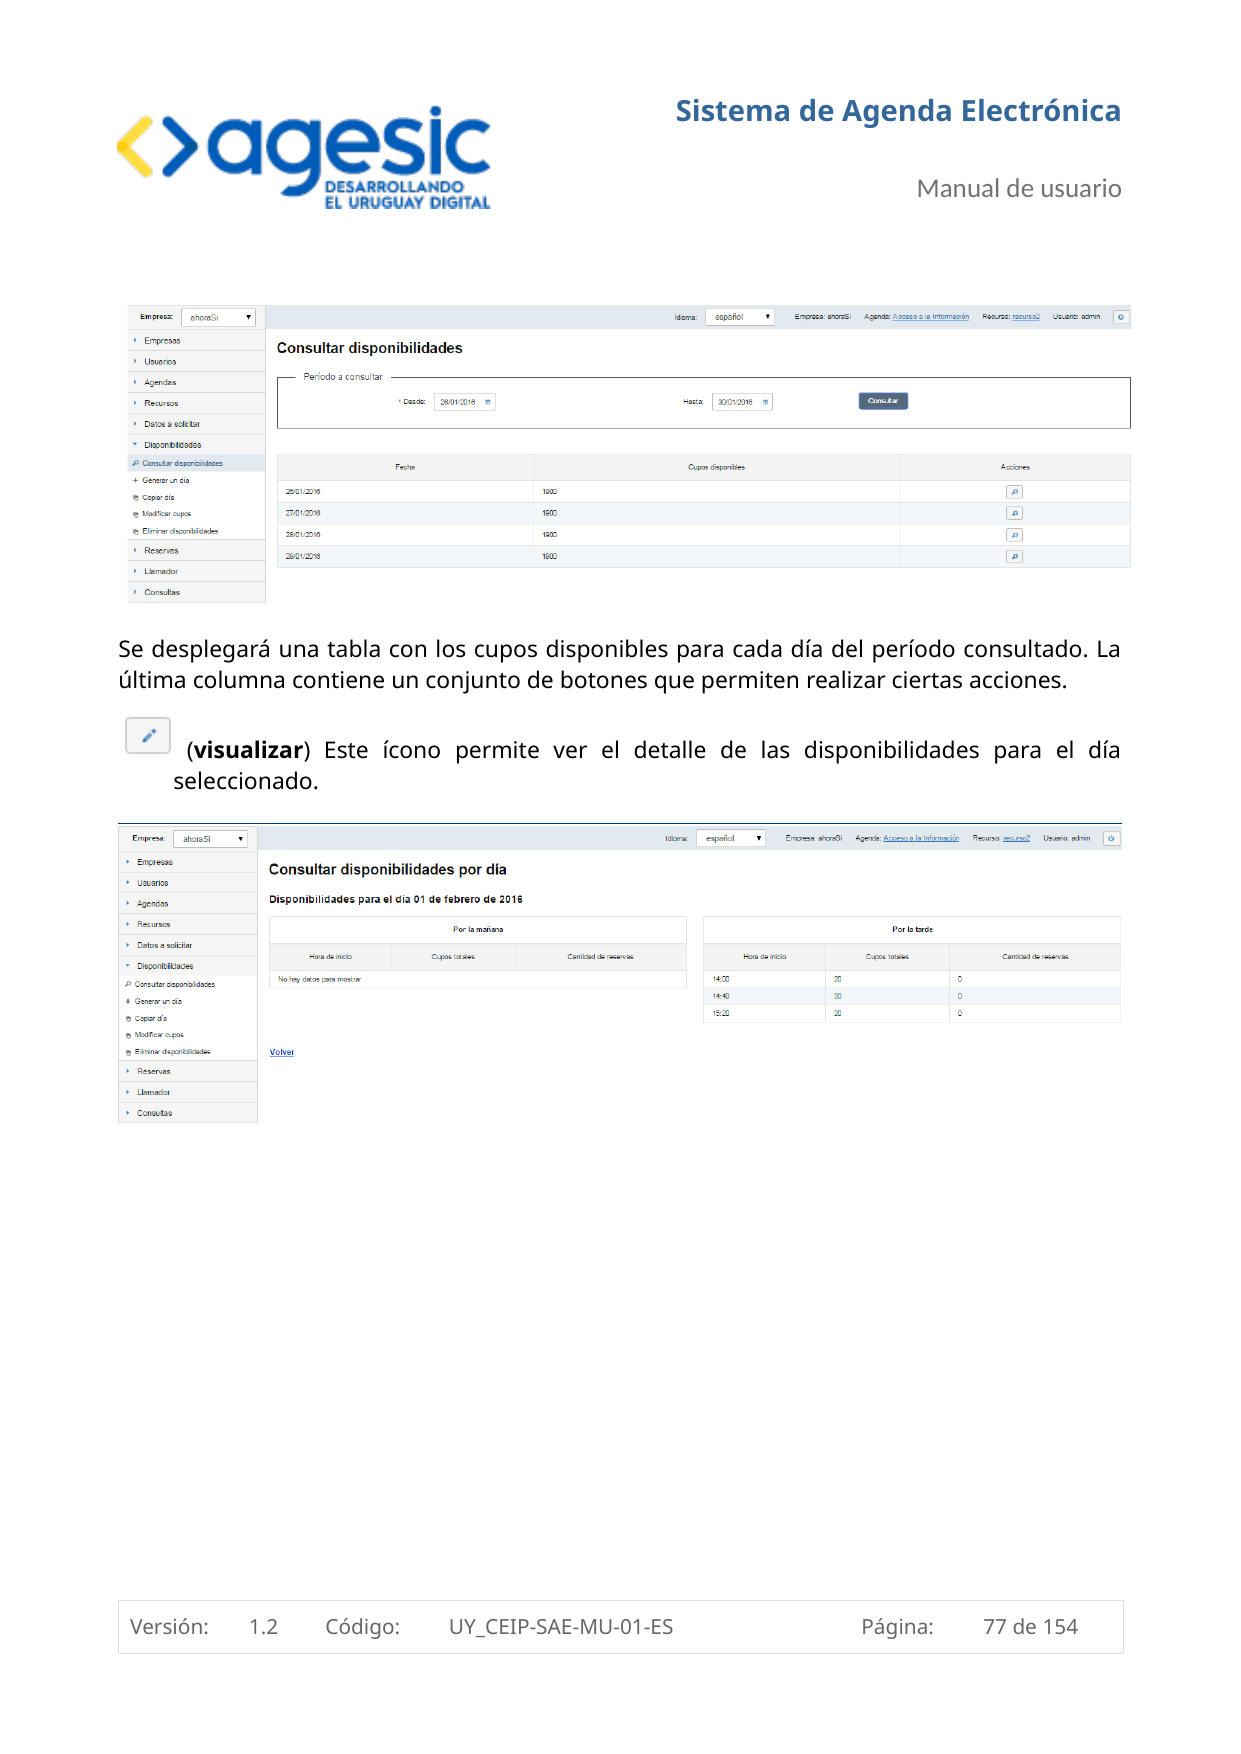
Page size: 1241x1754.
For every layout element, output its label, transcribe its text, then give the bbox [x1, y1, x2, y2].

text (visualizar) Este ícono permite ver el detalle de las disponibilidades para el día seleccionado. [118, 734, 1122, 796]
picture [127, 303, 1132, 603]
text Se desplegará una tabla con los cupos disponibles para cada día del período consultado. La última columna contiene un conjunto de botones que permiten realizar ciertas acciones. [118, 603, 1122, 695]
picture [116, 105, 492, 209]
picture [118, 823, 1123, 1123]
picture [121, 713, 173, 757]
